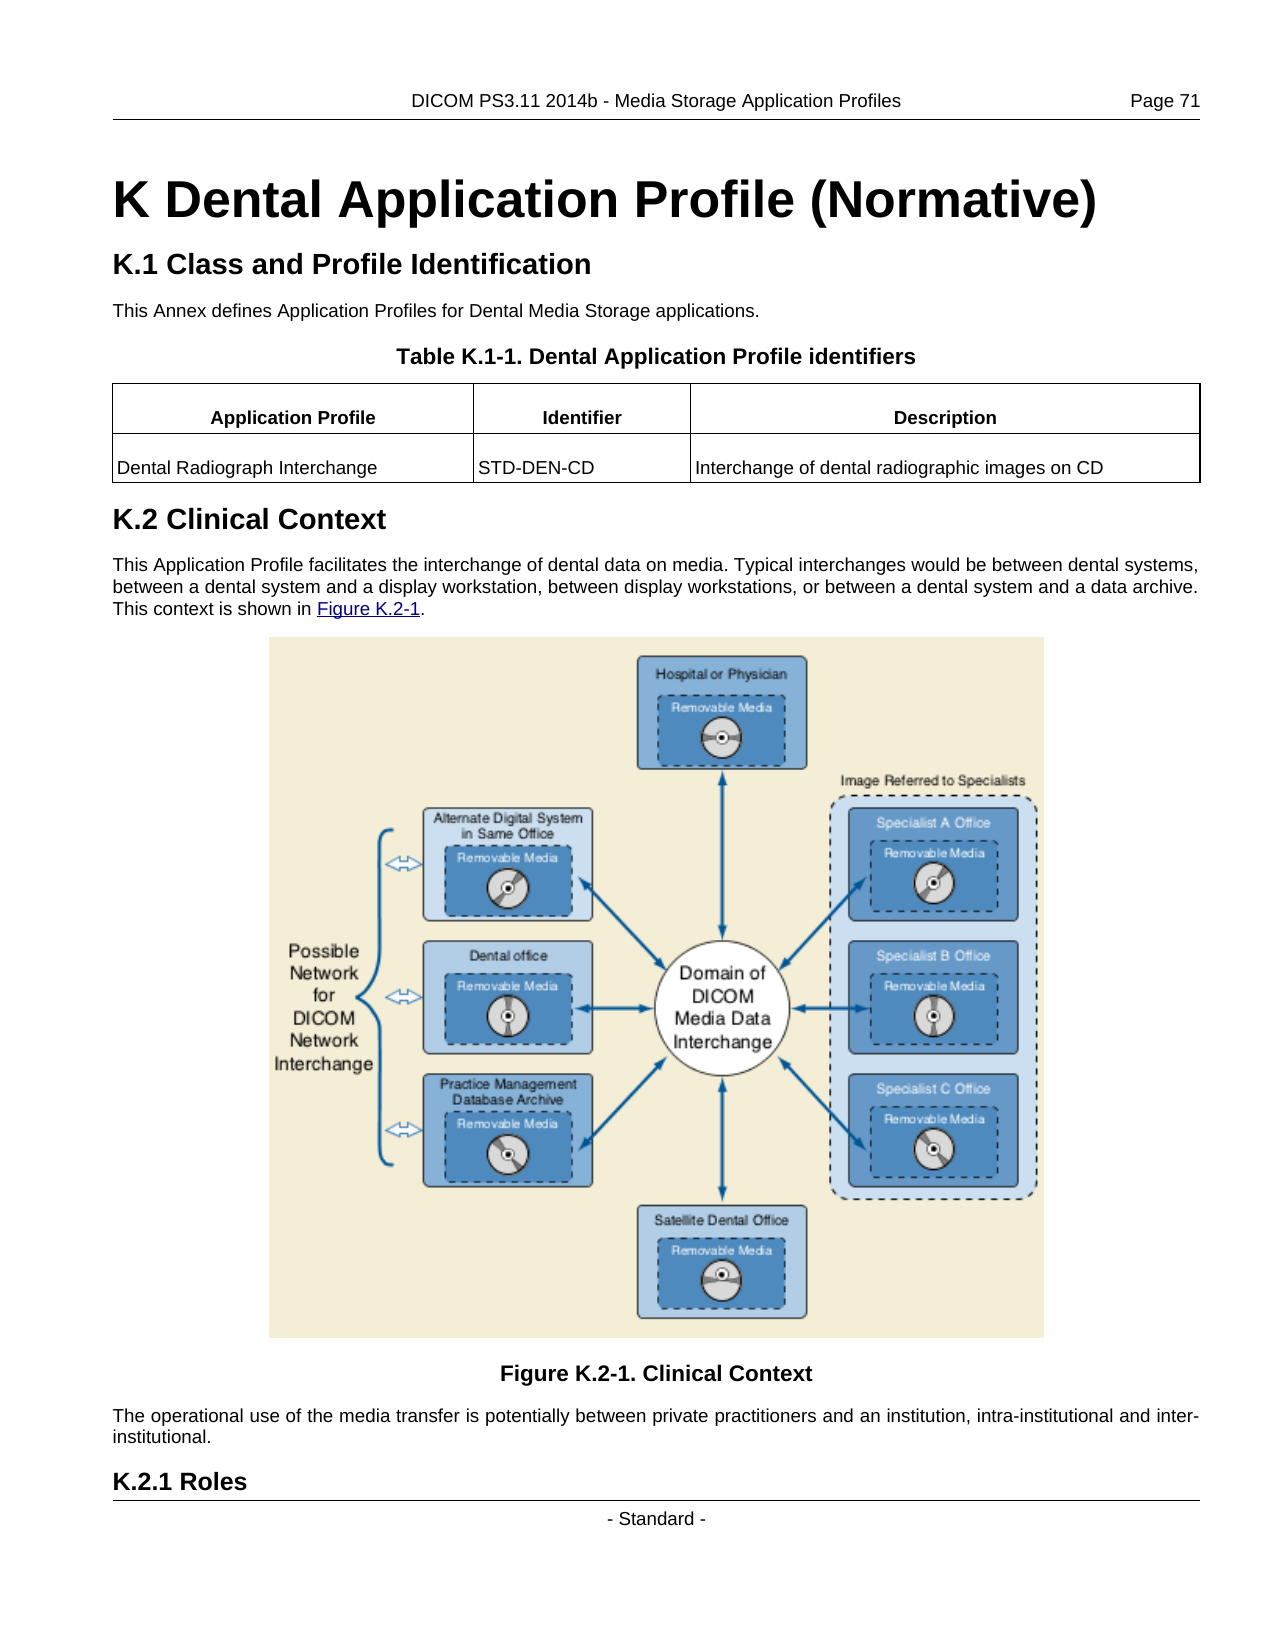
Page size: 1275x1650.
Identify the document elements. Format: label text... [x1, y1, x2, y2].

text This Annex defines Application Profiles for Dental Media Storage applications. [112, 299, 1200, 321]
table_header Description [691, 384, 1199, 432]
text Figure K.2-1. Clinical Context [112, 1360, 1200, 1386]
table_header Identifier [474, 384, 690, 432]
table_header Application Profile [113, 384, 473, 432]
text K Dental Application Profile (Normative) [112, 169, 1200, 228]
text Table K.1-1. Dental Application Profile identifiers [112, 343, 1200, 369]
text K.1 Class and Profile Identification [112, 247, 1200, 281]
table_cell Dental Radiograph Interchange [113, 434, 473, 482]
text K.2.1 Roles [112, 1467, 1200, 1495]
text K.2 Clinical Context [112, 502, 1200, 536]
table_cell STD-DEN-CD [474, 434, 690, 482]
text This Application Profile facilitates the interchange of dental data on media. Typical interchanges would be between dental systems, between a dental system and a display workstation, between display workstations, or between a dental system and a data archive. This context is shown in Figure K.2-1. [112, 554, 1200, 619]
picture [268, 637, 1044, 1338]
text The operational use of the media transfer is potentially between private practitioners and an institution, intra-institutional and inter-institutional. [112, 1405, 1200, 1448]
table_cell Interchange of dental radiographic images on CD [691, 434, 1199, 482]
